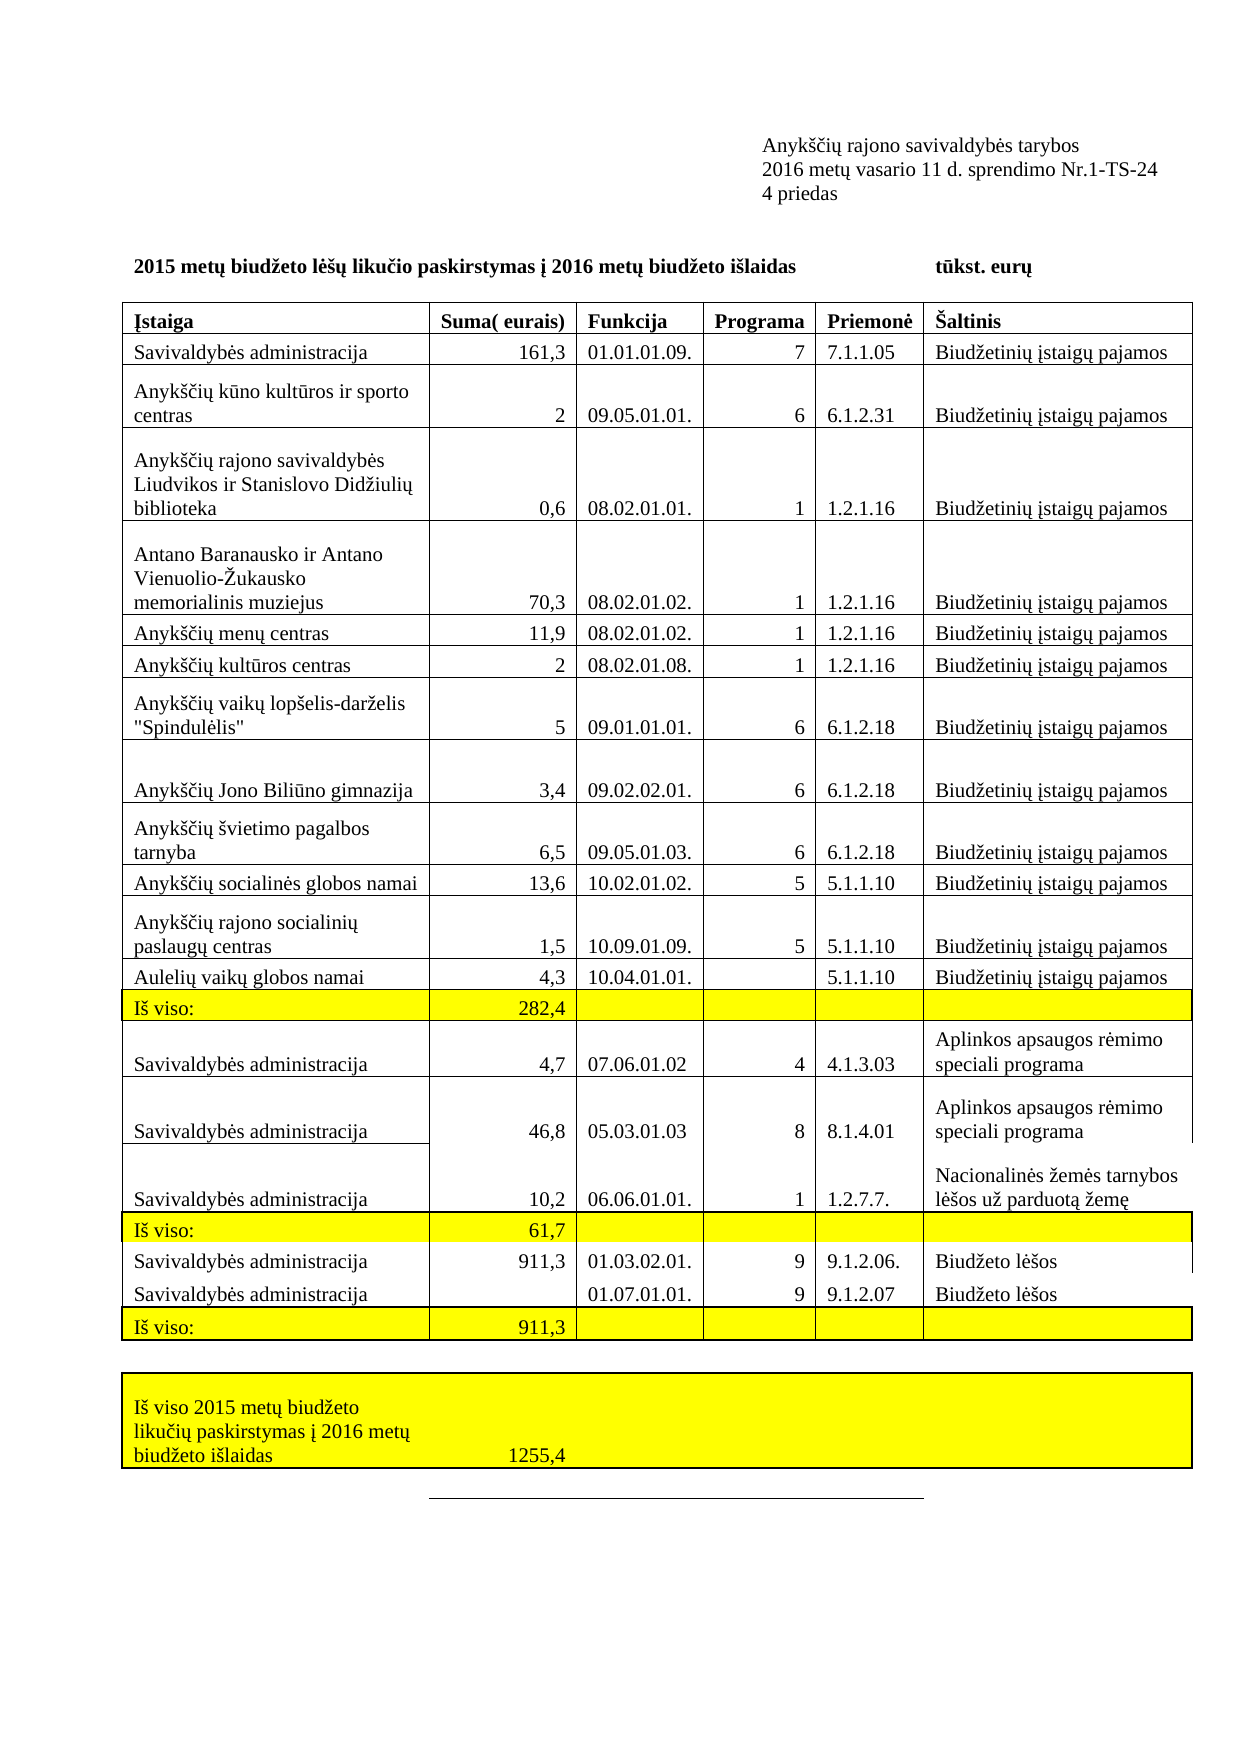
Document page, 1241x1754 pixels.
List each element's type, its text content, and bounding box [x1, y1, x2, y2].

table_cell [122, 1341, 429, 1372]
table_cell [576, 1374, 703, 1467]
table_cell 10.04.01.01. [577, 959, 703, 989]
table_cell Anykščių Jono Biliūno gimnazija [123, 740, 429, 802]
table_cell Šaltinis [924, 303, 1192, 333]
table_cell [704, 990, 815, 1020]
table_cell 9 [704, 1242, 815, 1273]
table_cell Biudžetinių įstaigų pajamos [924, 896, 1192, 958]
table_cell 05.03.01.03 [577, 1077, 703, 1143]
table_cell 06.06.01.01. [577, 1143, 703, 1211]
table_cell [703, 1374, 816, 1467]
text Anykščių rajono savivaldybės tarybos [112, 133, 1169, 157]
table_cell [924, 1469, 1192, 1498]
table_cell [577, 1213, 703, 1242]
table_cell 2 [430, 365, 576, 427]
table_cell Biudžetinių įstaigų pajamos [924, 678, 1192, 739]
table_cell 01.07.01.01. [577, 1273, 703, 1306]
table_cell Funkcija [577, 303, 703, 333]
table_cell Anykščių vaikų lopšelis-darželis "Spindulėlis" [123, 678, 429, 739]
table_cell 4,7 [430, 1021, 576, 1076]
table_cell [816, 1374, 924, 1467]
table_header tūkst. eurų [924, 205, 1192, 302]
table_cell Iš viso: [123, 990, 429, 1020]
table_cell 1.2.1.16 [816, 615, 923, 645]
table_cell Anykščių menų centras [123, 615, 429, 645]
table_cell 09.05.01.03. [577, 803, 703, 864]
table_cell [577, 990, 703, 1020]
table_cell 61,7 [430, 1213, 576, 1242]
table_cell [924, 1213, 1191, 1242]
table_cell Biudžetinių įstaigų pajamos [924, 365, 1192, 427]
table_cell 6.1.2.18 [816, 803, 923, 864]
table_cell [704, 1213, 815, 1242]
table_cell [704, 959, 815, 989]
table_cell Savivaldybės administracija [123, 1242, 429, 1273]
table_cell 1.2.1.16 [816, 521, 923, 614]
table_cell 5.1.1.10 [816, 959, 923, 989]
table_cell [429, 1341, 576, 1372]
table_cell Biudžetinių įstaigų pajamos [924, 803, 1192, 864]
table_cell 70,3 [430, 521, 576, 614]
table_cell Savivaldybės administracija [123, 1144, 429, 1211]
table_cell 8.1.4.01 [816, 1077, 923, 1143]
table_cell Anykščių socialinės globos namai [123, 865, 429, 895]
table_cell [816, 1499, 924, 1529]
table_cell Programa [704, 303, 815, 333]
table_cell [429, 1469, 576, 1498]
table_cell Iš viso: [123, 1308, 429, 1339]
table_cell [704, 1308, 815, 1339]
table_cell 1 [704, 1143, 815, 1211]
table_cell 6.1.2.18 [816, 678, 923, 739]
table_cell 08.02.01.08. [577, 646, 703, 677]
table_cell 09.05.01.01. [577, 365, 703, 427]
table_cell [430, 1273, 576, 1306]
table_cell Biudžetinių įstaigų pajamos [924, 646, 1192, 677]
table_cell 8 [704, 1077, 815, 1143]
table_cell 3,4 [430, 740, 576, 802]
table_cell 1,5 [430, 896, 576, 958]
table_cell 161,3 [430, 334, 576, 364]
table_cell 6.1.2.18 [816, 740, 923, 802]
table_cell Anykščių rajono socialinių paslaugų centras [123, 896, 429, 958]
table_cell [122, 1498, 429, 1529]
table_cell 1255,4 [429, 1374, 576, 1467]
table_cell 10.02.01.02. [577, 865, 703, 895]
table_cell 01.03.02.01. [577, 1242, 703, 1273]
table_cell 07.06.01.02 [577, 1021, 703, 1076]
table_cell Biudžetinių įstaigų pajamos [924, 865, 1192, 895]
table_cell 4,3 [430, 959, 576, 989]
table_cell Anykščių švietimo pagalbos tarnyba [123, 803, 429, 864]
table_cell Aulelių vaikų globos namai [123, 959, 429, 989]
table_cell [924, 1308, 1191, 1339]
table_cell [816, 990, 923, 1020]
table_cell 9 [704, 1273, 815, 1306]
table_cell [924, 1374, 1191, 1467]
table_cell 911,3 [430, 1242, 576, 1273]
table_cell 1.2.7.7. [816, 1143, 923, 1211]
table_cell 01.01.01.09. [577, 334, 703, 364]
table_cell [924, 1498, 1192, 1529]
table_header 2015 metų biudžeto lėšų likučio paskirstymas į 2016 metų biudžeto išlaidas [122, 205, 924, 302]
table_cell 7.1.1.05 [816, 334, 923, 364]
table_cell [816, 1308, 923, 1339]
table_cell 6 [704, 678, 815, 739]
table_cell Savivaldybės administracija [123, 1077, 429, 1143]
table_cell 6.1.2.31 [816, 365, 923, 427]
table_cell [703, 1499, 816, 1529]
table_cell Biudžetinių įstaigų pajamos [924, 521, 1192, 614]
table_cell 09.02.02.01. [577, 740, 703, 802]
table_cell 282,4 [430, 990, 576, 1020]
table_cell 11,9 [430, 615, 576, 645]
table_cell 6 [704, 803, 815, 864]
table_cell Biudžeto lėšos [924, 1242, 1192, 1273]
table_cell Anykščių kūno kultūros ir sporto centras [123, 365, 429, 427]
table_cell 1.2.1.16 [816, 646, 923, 677]
table_cell 08.02.01.02. [577, 615, 703, 645]
table_cell 9.1.2.07 [816, 1273, 923, 1306]
table_cell Įstaiga [123, 303, 429, 333]
table_cell Biudžetinių įstaigų pajamos [924, 740, 1192, 802]
table_cell [924, 1341, 1192, 1372]
table_cell 46,8 [430, 1077, 576, 1143]
table_cell Biudžetinių įstaigų pajamos [924, 959, 1192, 989]
table_cell Biudžetinių įstaigų pajamos [924, 615, 1192, 645]
text 2016 metų vasario 11 d. sprendimo Nr.1-TS-24 [112, 157, 1169, 181]
table_cell Biudžeto lėšos [924, 1273, 1192, 1306]
table_cell 5 [704, 896, 815, 958]
table_cell Savivaldybės administracija [123, 1273, 429, 1306]
table_cell 6 [704, 365, 815, 427]
table_cell [816, 1341, 924, 1372]
table_cell Priemonė [816, 303, 923, 333]
table_cell 10,2 [430, 1143, 576, 1211]
table_cell 5.1.1.10 [816, 896, 923, 958]
table_cell [924, 990, 1191, 1020]
table_cell [576, 1499, 703, 1529]
table_cell 1.2.1.16 [816, 428, 923, 520]
table_cell 7 [704, 334, 815, 364]
table_cell 0,6 [430, 428, 576, 520]
table_cell Iš viso 2015 metų biudžeto likučių paskirstymas į 2016 metų biudžeto išlaidas [123, 1374, 429, 1467]
table_cell 10.09.01.09. [577, 896, 703, 958]
table_cell 08.02.01.01. [577, 428, 703, 520]
table_cell [703, 1341, 816, 1372]
table_cell 1 [704, 521, 815, 614]
table_cell 13,6 [430, 865, 576, 895]
table_cell 1 [704, 428, 815, 520]
table_cell Anykščių rajono savivaldybės Liudvikos ir Stanislovo Didžiulių biblioteka [123, 428, 429, 520]
table_cell Nacionalinės žemės tarnybos lėšos už parduotą žemę [924, 1143, 1192, 1211]
table_cell [576, 1469, 703, 1498]
table_cell 5.1.1.10 [816, 865, 923, 895]
table_cell [816, 1469, 924, 1498]
table_cell [122, 1469, 429, 1498]
table_cell 5 [704, 865, 815, 895]
table_cell 4 [704, 1021, 815, 1076]
table_cell Savivaldybės administracija [123, 1021, 429, 1076]
table_cell 1 [704, 646, 815, 677]
table_cell 08.02.01.02. [577, 521, 703, 614]
table_cell 6 [704, 740, 815, 802]
table_cell [577, 1308, 703, 1339]
table_cell [429, 1499, 576, 1529]
table_cell Antano Baranausko ir Antano Vienuolio-Žukausko memorialinis muziejus [123, 521, 429, 614]
table_cell 9.1.2.06. [816, 1242, 923, 1273]
table_cell Savivaldybės administracija [123, 334, 429, 364]
table_cell 2 [430, 646, 576, 677]
table_cell 5 [430, 678, 576, 739]
table_cell Aplinkos apsaugos rėmimo speciali programa [924, 1021, 1192, 1076]
table_cell Aplinkos apsaugos rėmimo speciali programa [924, 1077, 1192, 1143]
table_cell [576, 1341, 703, 1372]
table_cell 1 [704, 615, 815, 645]
table_cell 09.01.01.01. [577, 678, 703, 739]
table_cell 6,5 [430, 803, 576, 864]
table_cell [703, 1469, 816, 1498]
table_cell Anykščių kultūros centras [123, 646, 429, 677]
table_cell [816, 1213, 923, 1242]
table_cell Biudžetinių įstaigų pajamos [924, 428, 1192, 520]
table_cell 4.1.3.03 [816, 1021, 923, 1076]
text 4 priedas [112, 181, 1169, 205]
table_cell Biudžetinių įstaigų pajamos [924, 334, 1192, 364]
table_cell Suma( eurais) [430, 303, 576, 333]
table_cell 911,3 [430, 1308, 576, 1339]
table_cell Iš viso: [123, 1213, 429, 1242]
